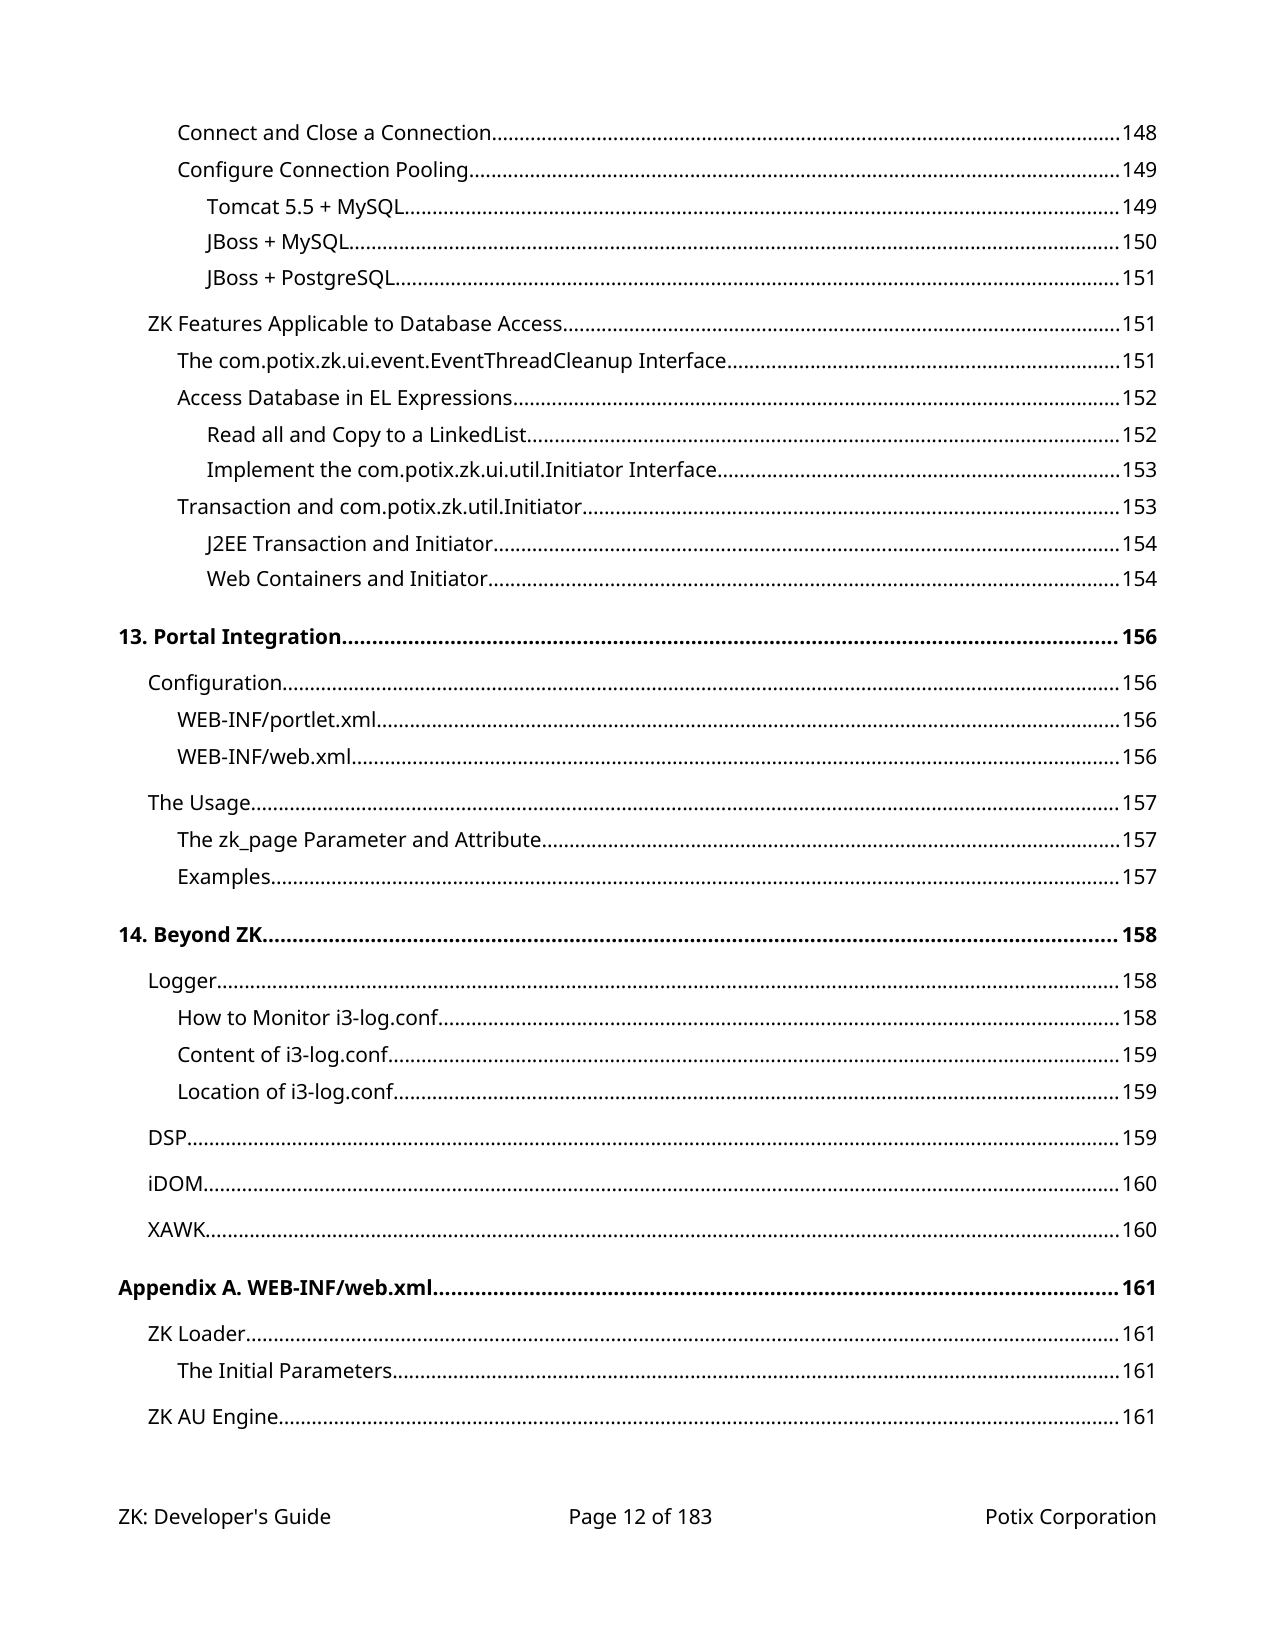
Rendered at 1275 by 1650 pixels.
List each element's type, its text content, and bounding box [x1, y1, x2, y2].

text ZK Loader 161 [148, 1319, 1157, 1347]
text Read all and Copy to a LinkedList 152 [207, 420, 1157, 448]
text The com.potix.zk.ui.event.EventThreadCleanup Interface 151 [177, 346, 1157, 374]
text The zk_page Parameter and Attribute 157 [177, 825, 1157, 853]
text WEB-INF/web.xml 156 [177, 742, 1157, 771]
text The Usage 157 [148, 788, 1157, 816]
text JBoss + MySQL 150 [207, 227, 1157, 256]
text XAWK 160 [148, 1215, 1157, 1243]
text Logger 158 [148, 966, 1157, 994]
text DSP 159 [148, 1123, 1157, 1151]
text Configuration 156 [148, 668, 1157, 696]
text Configure Connection Pooling 149 [177, 155, 1157, 183]
text Implement the com.potix.zk.ui.util.Initiator Interface 153 [207, 455, 1157, 483]
text 13. Portal Integration 156 [118, 622, 1157, 650]
text J2EE Transaction and Initiator 154 [207, 529, 1157, 557]
text WEB-INF/portlet.xml 156 [177, 705, 1157, 733]
text Location of i3-log.conf 159 [177, 1077, 1157, 1106]
text 14. Beyond ZK 158 [118, 920, 1157, 948]
text Appendix A. WEB-INF/web.xml 161 [118, 1273, 1157, 1301]
text Transaction and com.potix.zk.util.Initiator 153 [177, 492, 1157, 520]
text Access Database in EL Expressions 152 [177, 383, 1157, 411]
text The Initial Parameters 161 [177, 1356, 1157, 1384]
text ZK Features Applicable to Database Access 151 [148, 309, 1157, 337]
text Examples 157 [177, 862, 1157, 891]
text ZK AU Engine 161 [148, 1402, 1157, 1430]
text JBoss + PostgreSQL 151 [207, 263, 1157, 291]
text Content of i3-log.conf 159 [177, 1040, 1157, 1068]
text iDOM 160 [148, 1169, 1157, 1197]
text How to Monitor i3-log.conf 158 [177, 1003, 1157, 1031]
text Tomcat 5.5 + MySQL 149 [207, 192, 1157, 221]
text Connect and Close a Connection 148 [177, 118, 1157, 146]
text Web Containers and Initiator 154 [207, 564, 1157, 593]
